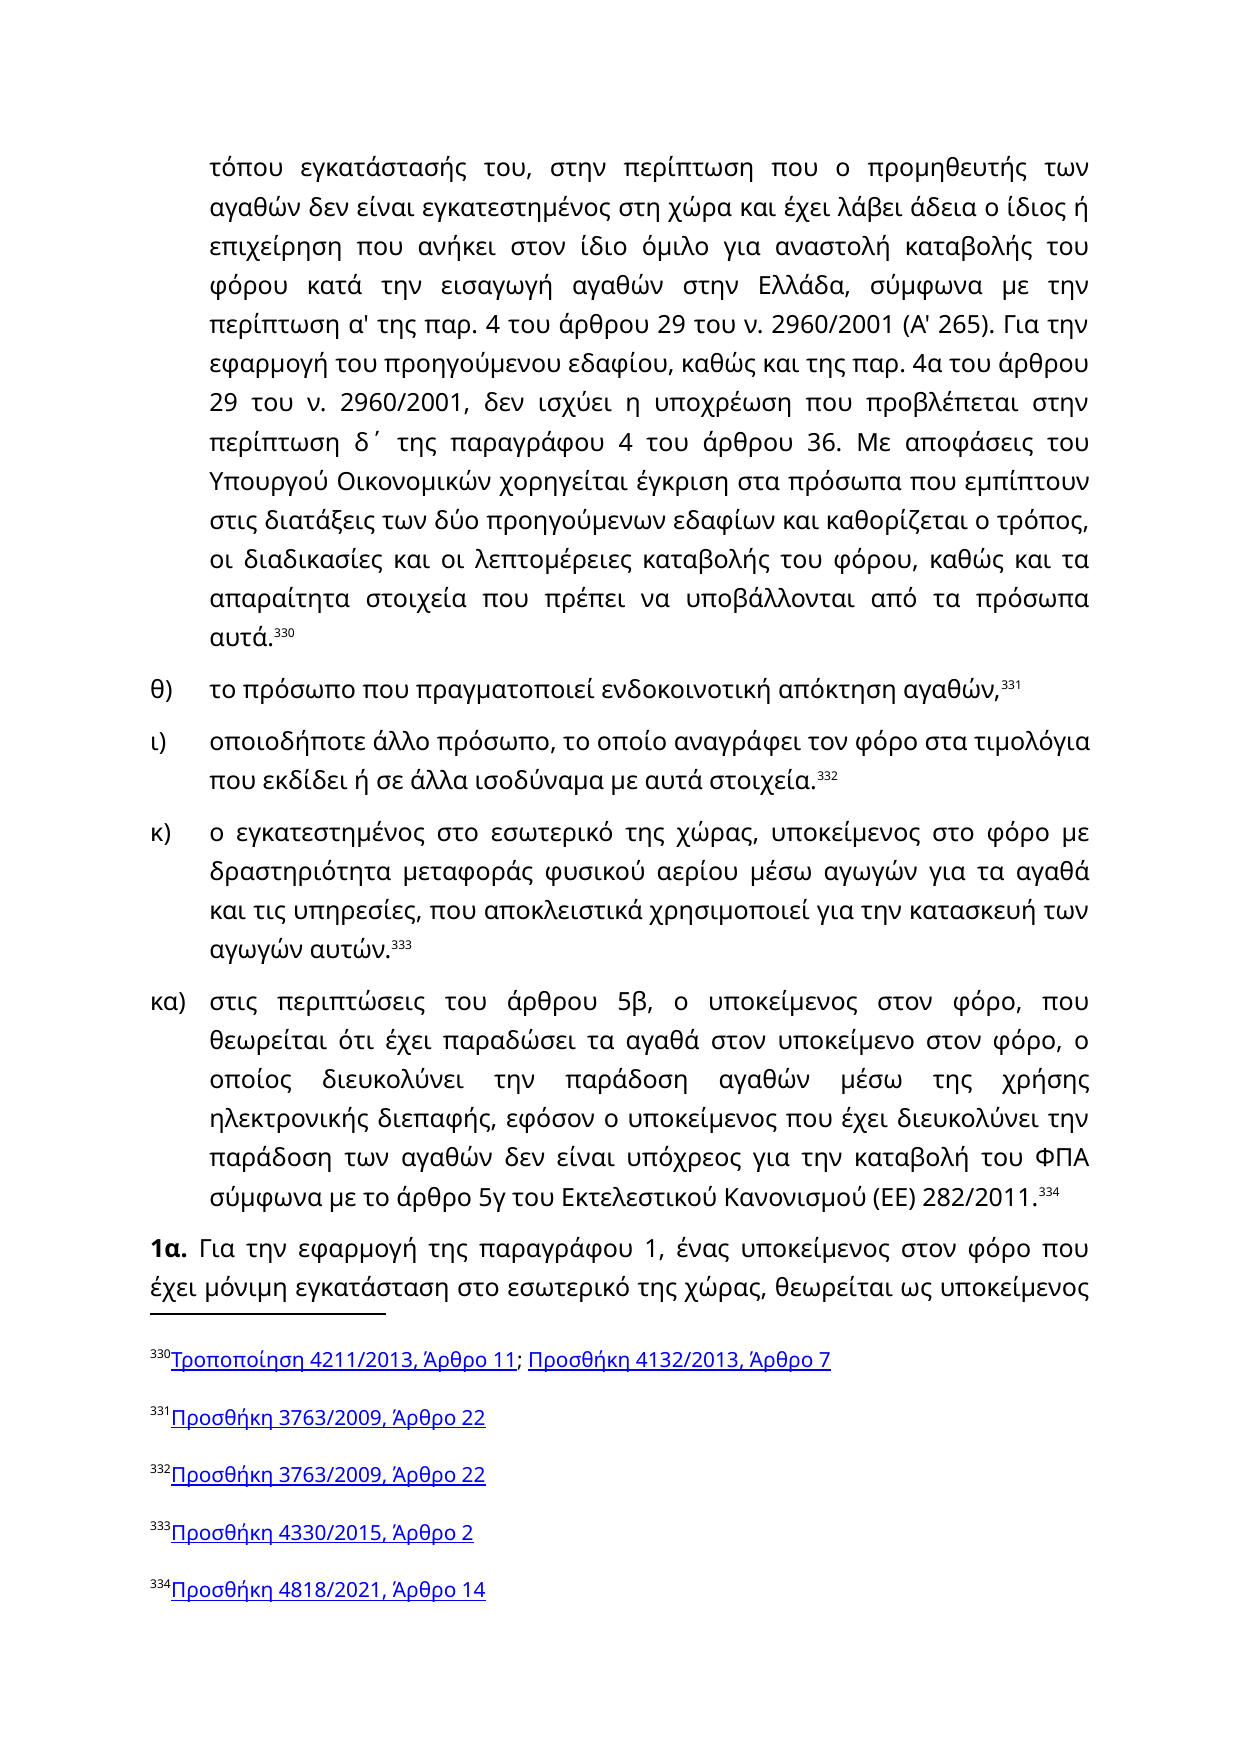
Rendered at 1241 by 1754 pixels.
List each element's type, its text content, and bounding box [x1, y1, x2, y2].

text 1α. Για την εφαρμογή της παραγράφου 1, ένας υποκείμενος στον φόρο που έχει μόνιμη εγκατάσταση στο εσωτερικό της χώρας, θεωρείται ως υποκείμενος [150, 1231, 1090, 1304]
list τόπου εγκατάστασής του, στην περίπτωση που ο προμηθευτής των αγαθών δεν είναι εγκατεστημένος στη χώρα και έχει λάβει άδεια ο ίδιος ή επιχείρηση που ανήκει στον ίδιο όμιλο για αναστολή καταβολής του φόρου κατά την εισαγωγή αγαθών στην Ελλάδα, σύμφωνα με την περίπτωση α' της παρ. 4 του άρθρου 29 του ν. 2960/2001 (Α' 265). Για την εφαρμογή του προηγούμενου εδαφίου, καθώς και της παρ. 4α του άρθρου 29 του ν. 2960/2001, δεν ισχύει η υποχρέωση που προβλέπεται στην περίπτωση δ΄ της παραγράφου 4 του άρθρου 36. Με αποφάσεις του Υπουργού Οικονομικών χορηγείται έγκριση στα πρόσωπα που εμπίπτουν στις διατάξεις των δύο προηγούμενων εδαφίων και καθορίζεται ο τρόπος, οι διαδικασίες και οι λεπτομέρειες καταβολής του φόρου, καθώς και τα απαραίτητα στοιχεία που πρέπει να υποβάλλονται από τα πρόσωπα αυτά. [150, 150, 1090, 654]
list ι) οποιοδήποτε άλλο πρόσωπο, το οποίο αναγρά­φει τον φόρο στα τιμολόγια που εκδίδει ή σε άλλα ισοδύναμα με αυτά στοιχεία. [150, 723, 1090, 797]
text Προσθήκη 3763/2009, Άρθρο 22 [150, 1460, 1090, 1489]
text Προσθήκη 3763/2009, Άρθρο 22 [150, 1403, 1090, 1431]
text Προσθήκη 4330/2015, Άρθρο 2 [150, 1518, 1090, 1546]
list κα) στις περιπτώσεις του άρθρου 5β, ο υποκείμενος στον φόρο, που θεωρείται ότι έχει παραδώσει τα αγαθά στον υποκείμενο στον φόρο, ο οποίος διευκολύνει την παράδοση αγαθών μέσω της χρήσης ηλεκτρονικής διεπαφής, εφόσον ο υποκείμενος που έχει διευκολύνει την παράδοση των αγαθών δεν είναι υπόχρεος για την καταβολή του ΦΠΑ σύμφωνα με το άρθρο 5γ του Εκτελεστικού Κανονισμού (ΕΕ) 282/2011. [150, 983, 1090, 1213]
list κ) ο εγκατεστημένος στο εσωτερικό της χώρας, υποκείμενος στο φόρο με δραστηριότητα μεταφοράς φυσικού αερίου μέσω αγωγών για τα αγαθά και τις υπηρεσίες, που αποκλειστικά χρησιμοποιεί για την κατασκευή των αγωγών αυτών. [150, 814, 1090, 966]
text Προσθήκη 4818/2021, Άρθρο 14 [150, 1576, 1090, 1604]
text Τροποποίηση 4211/2013, Άρθρο 11; Προσθήκη 4132/2013, Άρθρο 7 [150, 1345, 1090, 1373]
list θ) το πρόσωπο που πραγματοποιεί ενδοκοινοτική απόκτηση αγαθών, [150, 672, 1090, 706]
